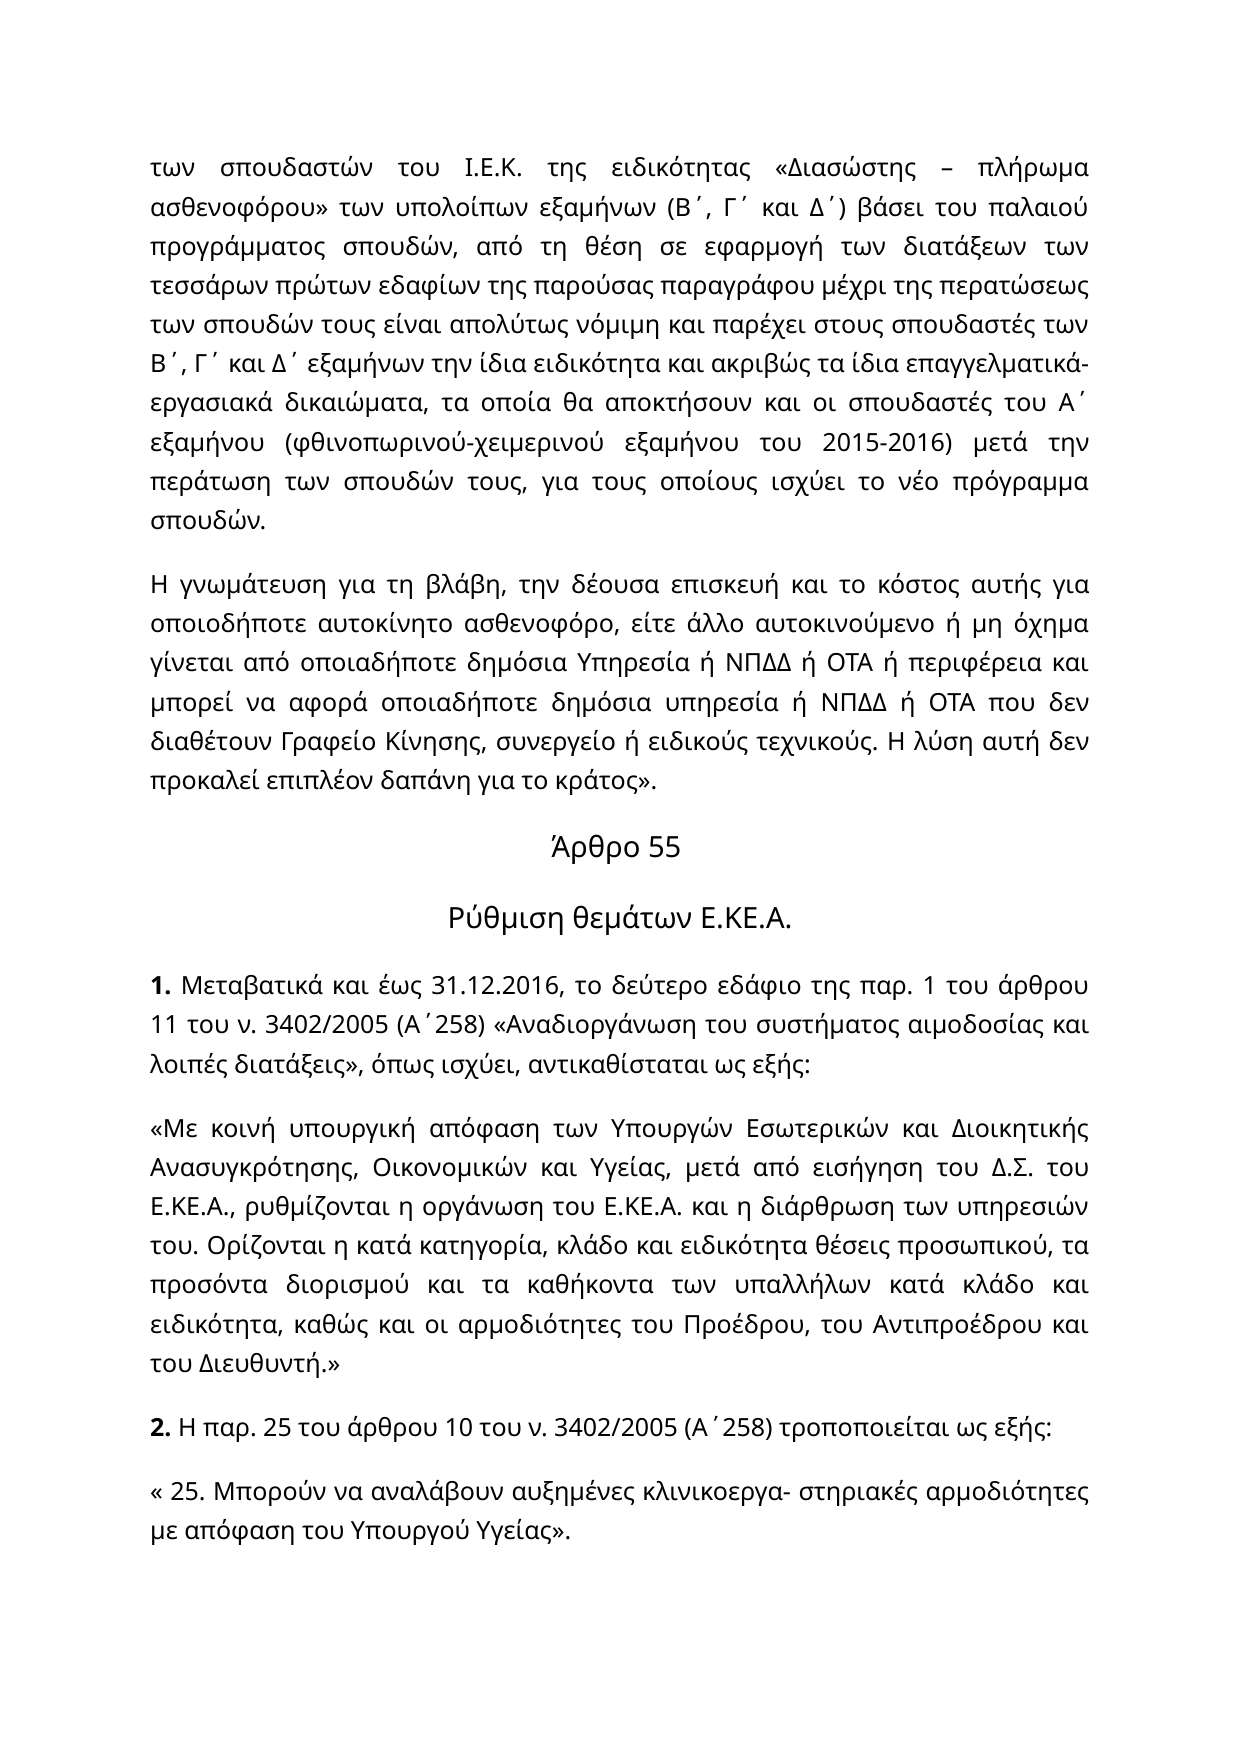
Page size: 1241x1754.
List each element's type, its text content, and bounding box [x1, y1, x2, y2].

text 1. Μεταβατικά και έως 31.12.2016, το δεύτερο εδάφιο της παρ. 1 του άρθρου 11 του ν. 3402/2005 (Α΄258) «Αναδιοργάνωση του συστήματος αιμοδοσίας και λοιπές διατάξεις», όπως ισχύει, αντικαθίσταται ως εξής: [150, 968, 1090, 1080]
text « 25. Μπορούν να αναλάβουν αυξημένες κλινικοεργα- στηριακές αρμοδιότητες με απόφαση του Υπουργού Υγείας». [150, 1474, 1090, 1547]
text Η γνωμάτευση για τη βλάβη, την δέουσα επισκευή και το κόστος αυτής για οποιοδήποτε αυτοκίνητο ασθενοφόρο, είτε άλλο αυτοκινούμενο ή μη όχημα γίνεται από οποιαδήποτε δημόσια Υπηρεσία ή ΝΠΔΔ ή ΟΤΑ ή περιφέρεια και μπορεί να αφορά οποιαδήποτε δημόσια υπηρεσία ή ΝΠΔΔ ή ΟΤΑ που δεν διαθέτουν Γραφείο Κίνησης, συνεργείο ή ειδικούς τεχνικούς. Η λύση αυτή δεν προκαλεί επιπλέον δαπάνη για το κράτος». [150, 567, 1090, 797]
text «Με κοινή υπουργική απόφαση των Υπουργών Εσωτερικών και Διοικητικής Ανασυγκρότησης, Οικονομικών και Υγείας, μετά από εισήγηση του Δ.Σ. του Ε.ΚΕ.Α., ρυθμίζονται η οργάνωση του Ε.ΚΕ.Α. και η διάρθρωση των υπηρεσιών του. Ορίζονται η κατά κατηγορία, κλάδο και ειδικότητα θέσεις προσωπικού, τα προσόντα διορισμού και τα καθήκοντα των υπαλλήλων κατά κλάδο και ειδικότητα, καθώς και οι αρμοδιότητες του Προέδρου, του Αντιπροέδρου και του Διευθυντή.» [150, 1110, 1090, 1379]
text 2. Η παρ. 25 του άρθρου 10 του ν. 3402/2005 (Α΄258) τροποποιείται ως εξής: [150, 1409, 1090, 1444]
subtitle Άρθρο 55 [150, 827, 1090, 866]
text των σπουδαστών του Ι.Ε.Κ. της ειδικότητας «Διασώστης – πλήρωμα ασθενοφόρου» των υπολοίπων εξαμήνων (Β΄, Γ΄ και Δ΄) βάσει του παλαιού προγράμματος σπουδών, από τη θέση σε εφαρμογή των διατάξεων των τεσσάρων πρώτων εδαφίων της παρούσας παραγράφου μέχρι της περατώσεως των σπουδών τους είναι απολύτως νόμιμη και παρέχει στους σπουδαστές των Β΄, Γ΄ και Δ΄ εξαμήνων την ίδια ειδικότητα και ακριβώς τα ίδια επαγγελματικά-εργασιακά δικαιώματα, τα οποία θα αποκτήσουν και οι σπουδαστές του Α΄ εξαμήνου (φθινοπωρινού-χειμερινού εξαμήνου του 2015-2016) μετά την περάτωση των σπουδών τους, για τους οποίους ισχύει το νέο πρόγραμμα σπουδών. [150, 150, 1090, 537]
subtitle Ρύθμιση θεμάτων Ε.ΚΕ.Α. [150, 897, 1090, 937]
